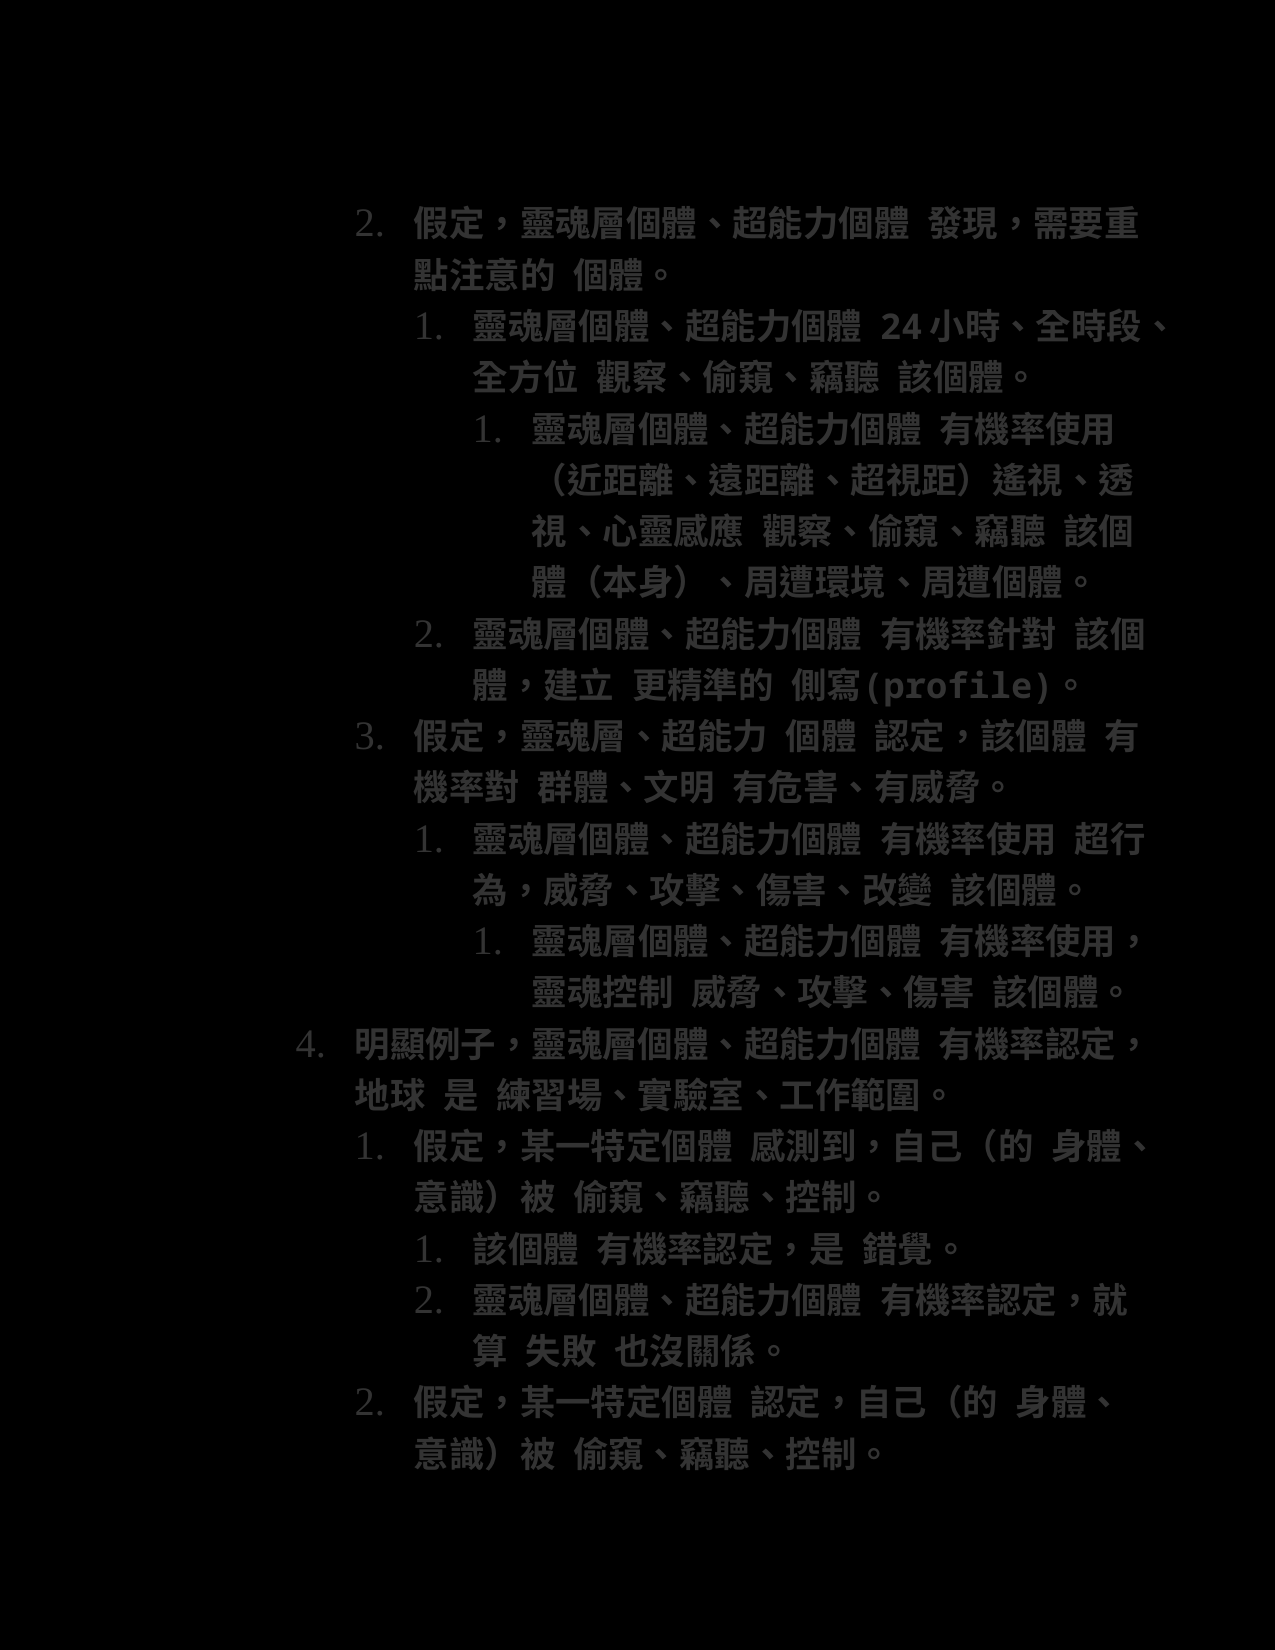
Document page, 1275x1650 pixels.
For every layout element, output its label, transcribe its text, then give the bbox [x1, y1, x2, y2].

list 假定，某一特定個體 認定，自己（的 身體、意識）被 偷窺、竊聽、控制。 [354, 1375, 1157, 1477]
list 明顯例子，靈魂層個體、超能力個體 有機率認定，地球 是 練習場、實驗室、工作範圍。 [295, 1016, 1157, 1118]
list 靈魂層個體、超能力個體 有機率使用 超行為，威脅、攻擊、傷害、改變 該個體。 [413, 811, 1157, 913]
list 靈魂層個體、超能力個體 有機率使用（近距離、遠距離、超視距）遙視、透視、心靈感應 觀察、偷窺、竊聽 該個體（本身）、周遭環境、周遭個體。 [472, 401, 1157, 606]
list 該個體 有機率認定，是 錯覺。 [413, 1221, 1157, 1272]
list 靈魂層個體、超能力個體 有機率針對 該個體，建立 更精準的 側寫(profile)。 [413, 606, 1157, 708]
list 靈魂層個體、超能力個體 24小時、全時段、全方位 觀察、偷窺、竊聽 該個體。 [413, 298, 1157, 401]
list 假定，靈魂層、超能力 個體 認定，該個體 有機率對 群體、文明 有危害、有威脅。 [354, 708, 1157, 811]
list 靈魂層個體、超能力個體 有機率使用，靈魂控制 威脅、攻擊、傷害 該個體。 [472, 913, 1157, 1016]
list 假定，靈魂層個體、超能力個體 發現，需要重點注意的 個體。 [354, 196, 1157, 298]
list 靈魂層個體、超能力個體 有機率認定，就算 失敗 也沒關係。 [413, 1272, 1157, 1375]
list 假定，某一特定個體 感測到，自己（的 身體、意識）被 偷窺、竊聽、控制。 [354, 1118, 1157, 1221]
